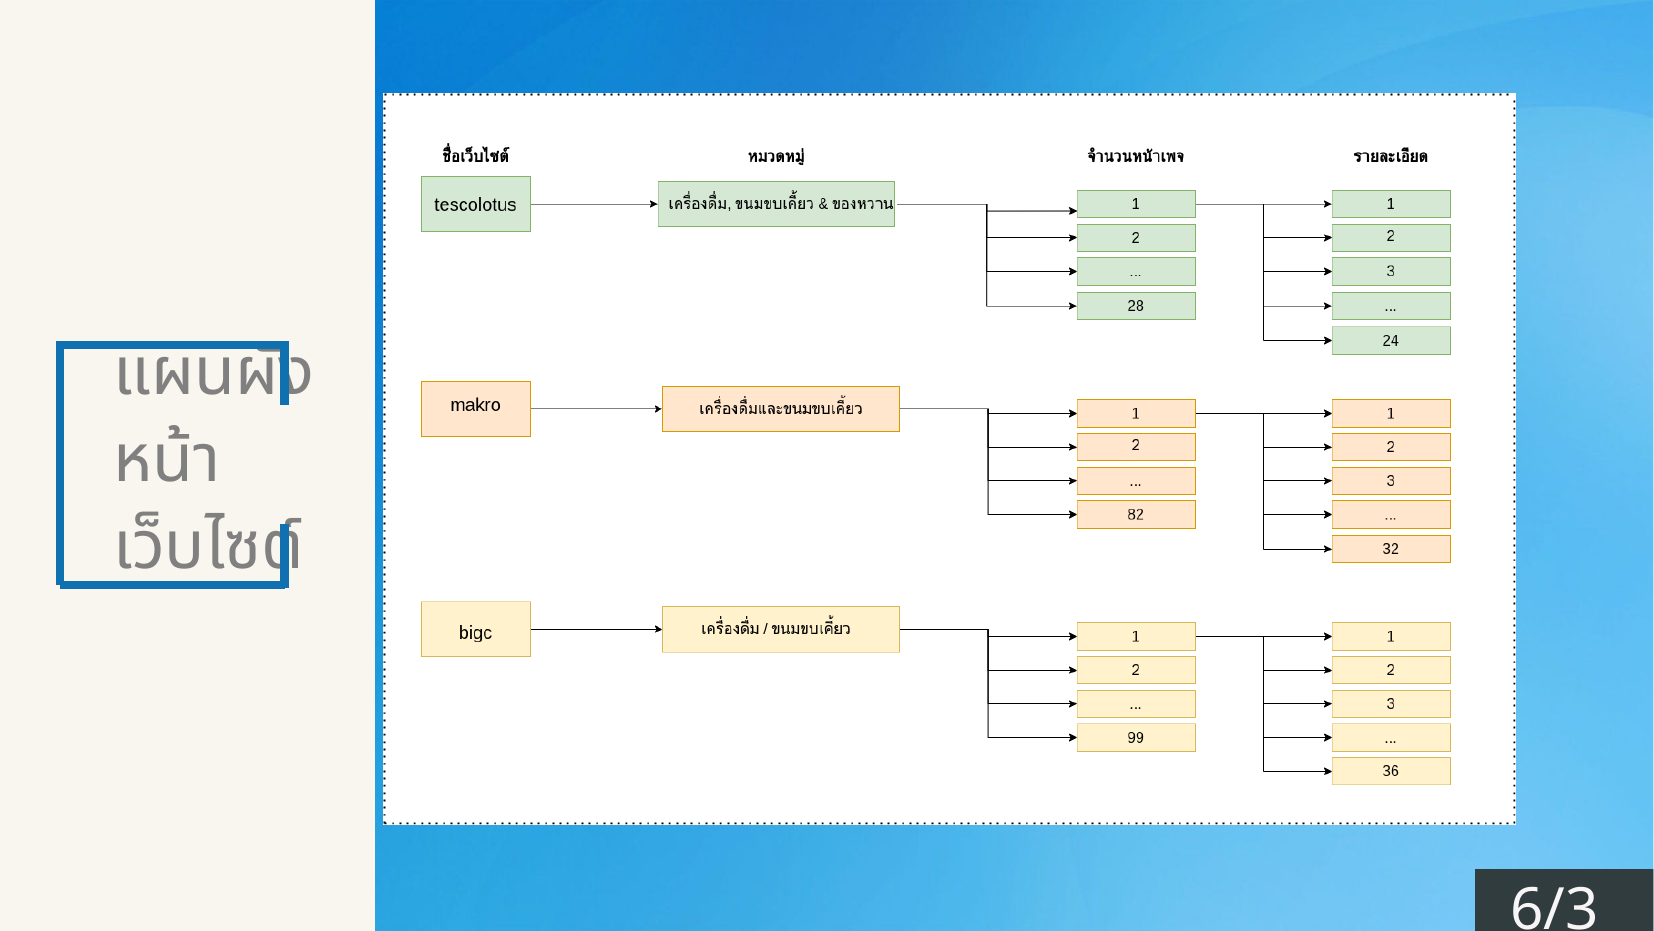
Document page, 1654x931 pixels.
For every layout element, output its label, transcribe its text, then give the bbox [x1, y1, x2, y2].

text_box 6/32 [1495, 860, 1636, 931]
picture [0, 0, 1654, 931]
title แผนผัง หน้าเว็บไซต์ [113, 385, 375, 546]
